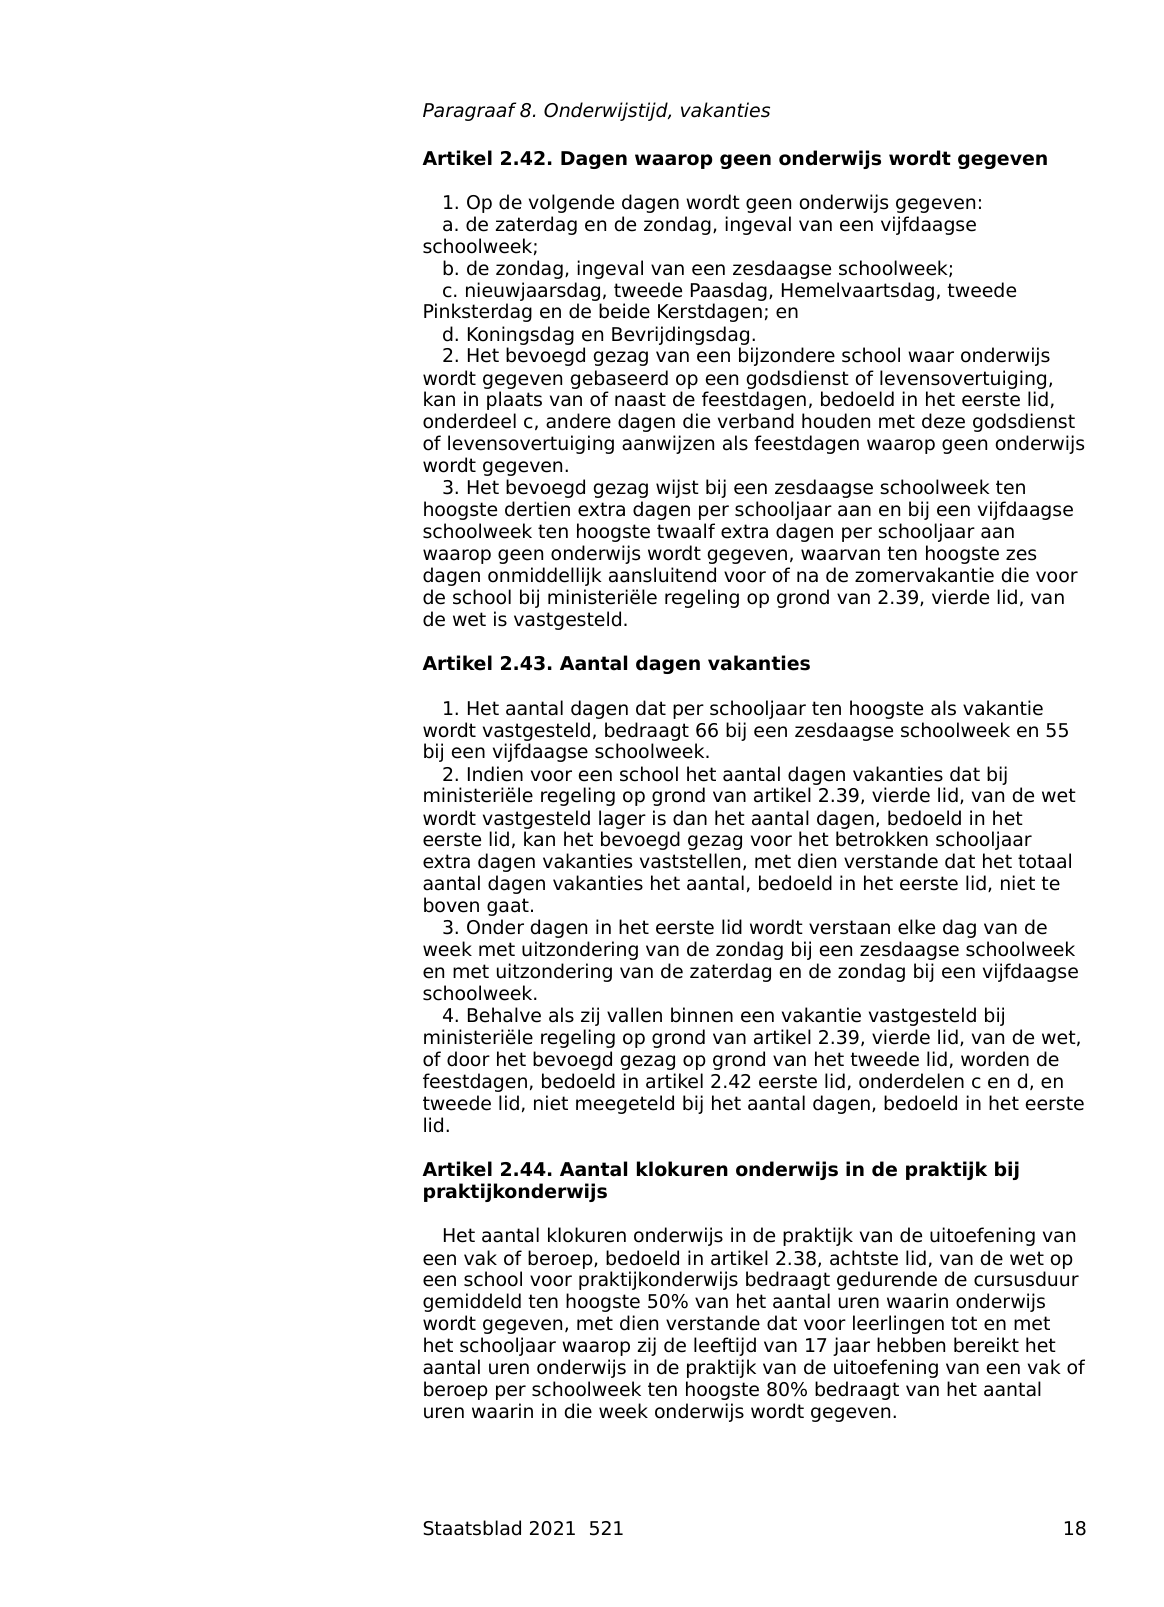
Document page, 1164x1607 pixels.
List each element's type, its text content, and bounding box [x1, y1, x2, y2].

text 2. Indien voor een school het aantal dagen vakanties dat bij ministeriële regeling op grond van artikel 2.39, vierde lid, van de wet wordt vastgesteld lager is dan het aantal dagen, bedoeld in het eerste lid, kan het bevoegd gezag voor het betrokken schooljaar extra dagen vakanties vaststellen, met dien verstande dat het totaal aantal dagen vakanties het aantal, bedoeld in het eerste lid, niet te boven gaat. [422, 763, 1087, 917]
text c. nieuwjaarsdag, tweede Paasdag, Hemelvaartsdag, tweede Pinksterdag en de beide Kerstdagen; en [422, 279, 1087, 323]
text 1. Op de volgende dagen wordt geen onderwijs gegeven: [422, 192, 1087, 213]
subtitle Paragraaf 8. Onderwijstijd, vakanties [422, 100, 1087, 122]
text 3. Onder dagen in het eerste lid wordt verstaan elke dag van de week met uitzondering van de zondag bij een zesdaagse schoolweek en met uitzondering van de zaterdag en de zondag bij een vijfdaagse schoolweek. [422, 917, 1087, 1005]
text a. de zaterdag en de zondag, ingeval van een vijfdaagse schoolweek; [422, 213, 1087, 257]
text 1. Het aantal dagen dat per schooljaar ten hoogste als vakantie wordt vastgesteld, bedraagt 66 bij een zesdaagse schoolweek en 55 bij een vijfdaagse schoolweek. [422, 697, 1087, 763]
text 4. Behalve als zij vallen binnen een vakantie vastgesteld bij ministeriële regeling op grond van artikel 2.39, vierde lid, van de wet, of door het bevoegd gezag op grond van het tweede lid, worden de feestdagen, bedoeld in artikel 2.42 eerste lid, onderdelen c en d, en tweede lid, niet meegeteld bij het aantal dagen, bedoeld in het eerste lid. [422, 1005, 1087, 1137]
subtitle Artikel 2.42. Dagen waarop geen onderwijs wordt gegeven [422, 147, 1087, 169]
text d. Koningsdag en Bevrijdingsdag. [422, 323, 1087, 345]
subtitle Artikel 2.43. Aantal dagen vakanties [422, 653, 1087, 675]
text Het aantal klokuren onderwijs in de praktijk van de uitoefening van een vak of beroep, bedoeld in artikel 2.38, achtste lid, van de wet op een school voor praktijkonderwijs bedraagt gedurende de cursusduur gemiddeld ten hoogste 50% van het aantal uren waarin onderwijs wordt gegeven, met dien verstande dat voor leerlingen tot en met het schooljaar waarop zij de leeftijd van 17 jaar hebben bereikt het aantal uren onderwijs in de praktijk van de uitoefening van een vak of beroep per schoolweek ten hoogste 80% bedraagt van het aantal uren waarin in die week onderwijs wordt gegeven. [422, 1225, 1087, 1423]
subtitle Artikel 2.44. Aantal klokuren onderwijs in de praktijk bij praktijkonderwijs [422, 1159, 1087, 1203]
text 3. Het bevoegd gezag wijst bij een zesdaagse schoolweek ten hoogste dertien extra dagen per schooljaar aan en bij een vijfdaagse schoolweek ten hoogste twaalf extra dagen per schooljaar aan waarop geen onderwijs wordt gegeven, waarvan ten hoogste zes dagen onmiddellijk aansluitend voor of na de zomervakantie die voor de school bij ministeriële regeling op grond van 2.39, vierde lid, van de wet is vastgesteld. [422, 477, 1087, 631]
text 2. Het bevoegd gezag van een bijzondere school waar onderwijs wordt gegeven gebaseerd op een godsdienst of levensovertuiging, kan in plaats van of naast de feestdagen, bedoeld in het eerste lid, onderdeel c, andere dagen die verband houden met deze godsdienst of levensovertuiging aanwijzen als feestdagen waarop geen onderwijs wordt gegeven. [422, 345, 1087, 477]
text b. de zondag, ingeval van een zesdaagse schoolweek; [422, 257, 1087, 279]
